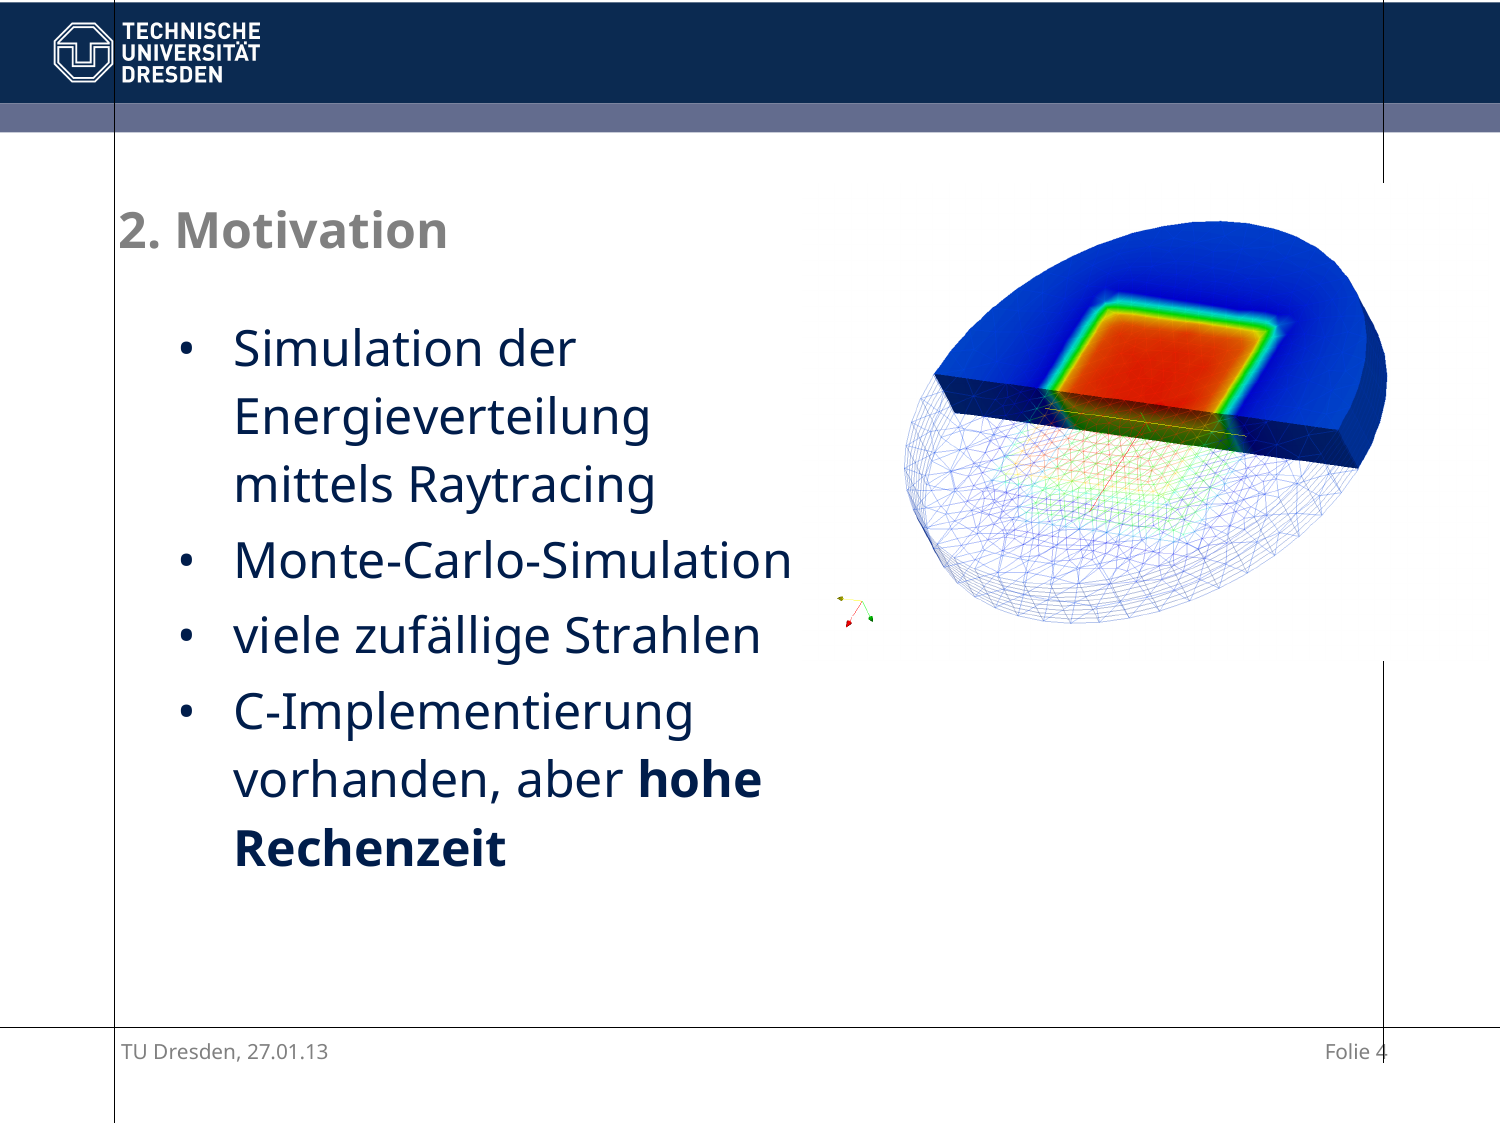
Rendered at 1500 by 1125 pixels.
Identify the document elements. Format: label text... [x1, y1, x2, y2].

picture [53, 22, 114, 83]
title 2. Motivation [118, 161, 1351, 298]
list Simulation der Energieverteilung mittels Raytracing Monte-Carlo-Simulation viele zufällige Strahlen C-Implementierung vorhanden, aber hohe Rechenzeit [121, 312, 827, 966]
picture [802, 183, 1489, 661]
picture [115, 22, 260, 83]
